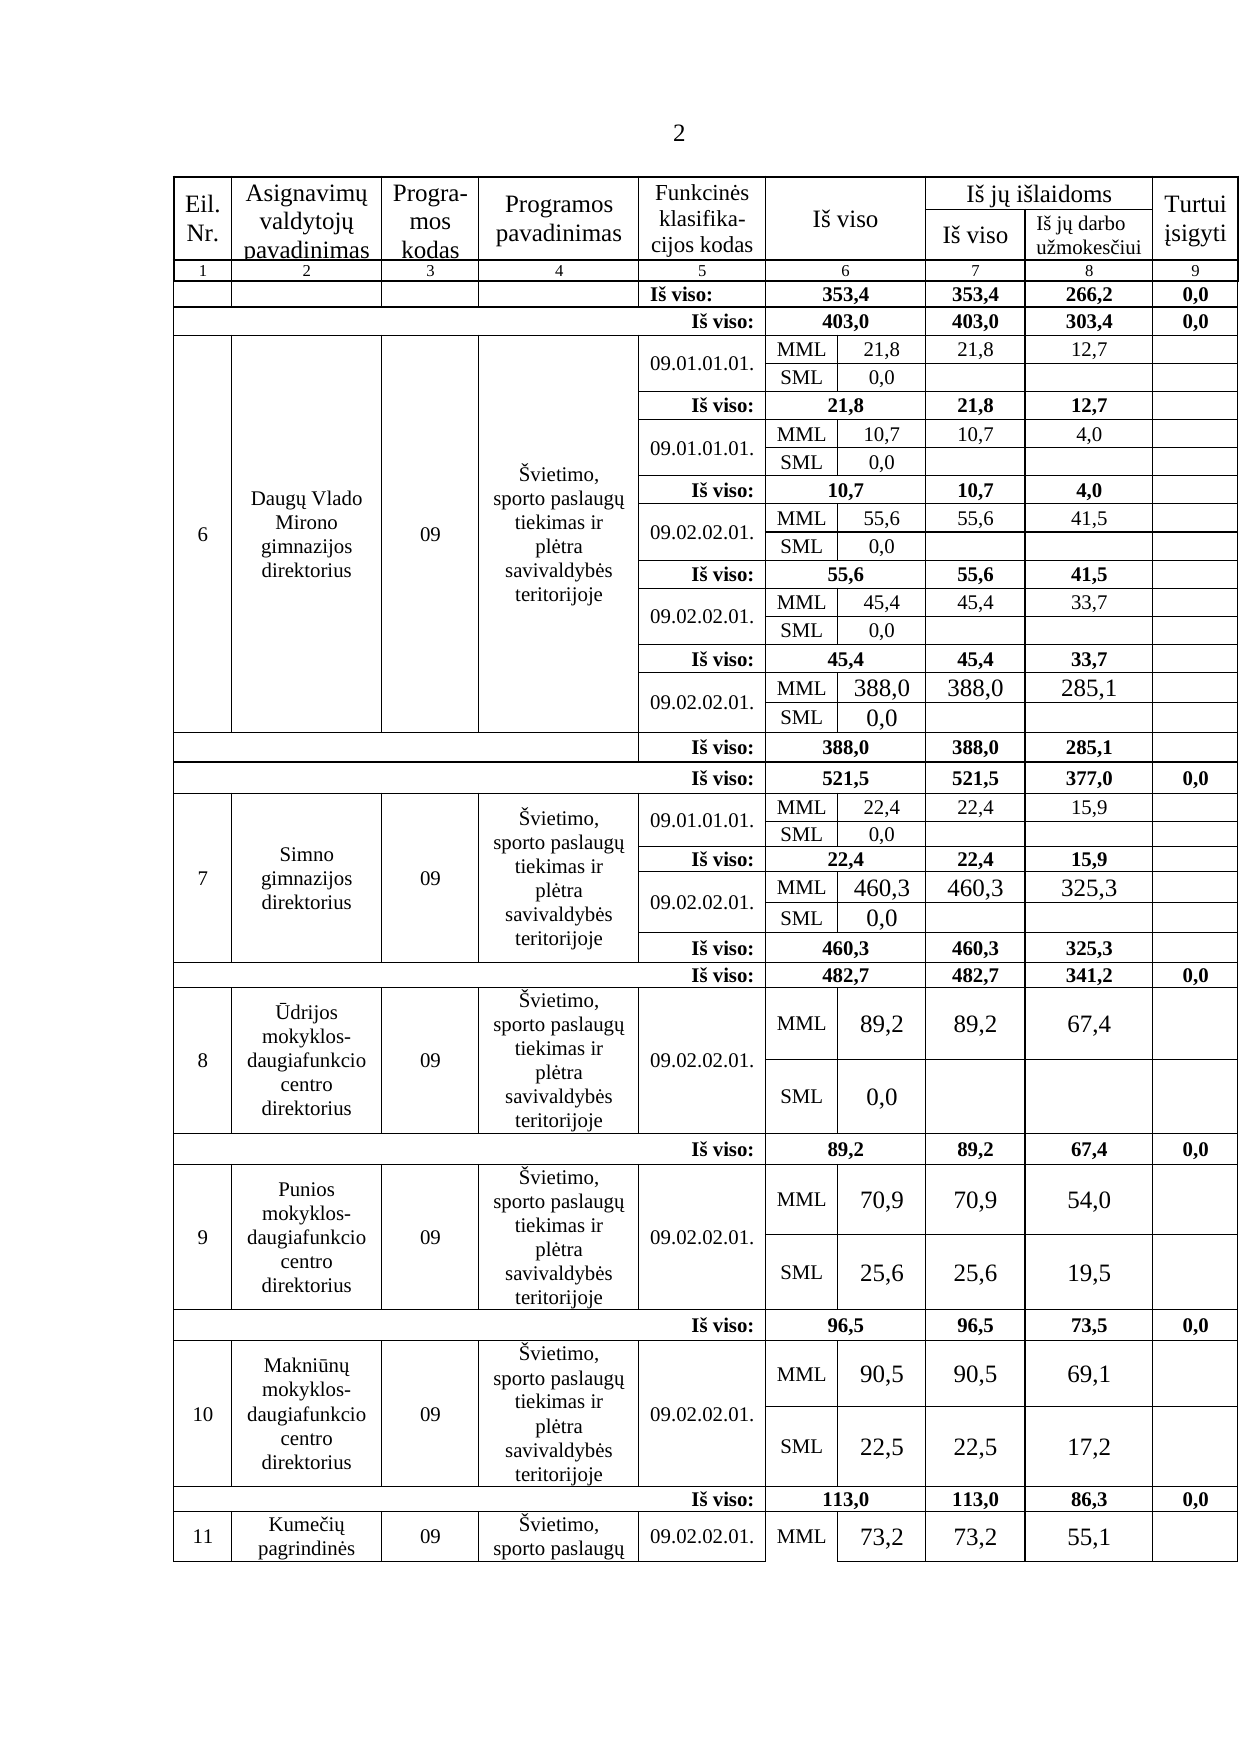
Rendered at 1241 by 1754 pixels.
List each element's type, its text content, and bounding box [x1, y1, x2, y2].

table_cell [1026, 903, 1152, 932]
table_cell 11 [174, 1512, 231, 1561]
table_cell 0,0 [1153, 282, 1237, 306]
table_cell 54,0 [1026, 1165, 1152, 1234]
table_cell 22,4 [926, 847, 1024, 871]
table_cell [479, 282, 638, 306]
table_cell 22,5 [926, 1407, 1024, 1486]
table_cell 09.02.02.01. [639, 988, 765, 1132]
table_cell 403,0 [766, 308, 925, 334]
table_cell Simno gimnazijos direktorius [232, 794, 381, 962]
table_cell 89,2 [926, 988, 1024, 1059]
table_cell MML [766, 420, 837, 447]
table_cell 353,4 [766, 282, 925, 306]
table_cell 09.02.02.01. [639, 1165, 765, 1309]
table_cell 09.01.01.01. [639, 336, 765, 391]
table_cell [1153, 392, 1237, 419]
table_cell [1153, 822, 1237, 846]
table_cell 388,0 [926, 733, 1024, 761]
table_cell SML [766, 822, 837, 846]
table_cell 09 [382, 1165, 478, 1309]
table_cell Iš viso: [639, 733, 765, 761]
table_cell [174, 733, 638, 761]
table_cell MML [766, 988, 837, 1059]
table_cell 55,1 [1026, 1512, 1152, 1561]
table_cell [1026, 448, 1152, 475]
table_cell 22,4 [838, 794, 925, 821]
table_header Funkcinės klasifika-cijos kodas [639, 178, 765, 259]
table_cell [382, 282, 478, 306]
table_cell 09.02.02.01. [639, 872, 765, 932]
table_cell 4 [479, 261, 638, 280]
table_cell [1153, 448, 1237, 475]
table_header Iš jų išlaidoms [926, 178, 1152, 208]
table_cell [1153, 504, 1237, 531]
table_cell 113,0 [766, 1487, 925, 1511]
table_cell Kumečių pagrindinės [232, 1512, 381, 1561]
table_cell SML [766, 1060, 837, 1132]
table_cell 460,3 [926, 933, 1024, 962]
table_cell 41,5 [1026, 504, 1152, 531]
table_cell [1026, 617, 1152, 644]
table_cell 21,8 [766, 392, 925, 419]
table_cell [926, 1060, 1024, 1132]
table_cell [1153, 1512, 1237, 1561]
table_cell 22,4 [766, 847, 925, 871]
table_cell 0,0 [1153, 963, 1237, 987]
table_cell 96,5 [926, 1310, 1024, 1340]
table_cell 73,2 [926, 1512, 1024, 1561]
table_cell 33,7 [1026, 589, 1152, 616]
table_cell 70,9 [838, 1165, 925, 1234]
table_cell 460,3 [766, 933, 925, 962]
table_cell [926, 533, 1024, 559]
table_cell [1153, 1341, 1237, 1406]
table_cell [1153, 673, 1237, 702]
table_cell 22,4 [926, 794, 1024, 821]
table_cell 89,2 [926, 1134, 1024, 1164]
table_cell 7 [926, 261, 1024, 280]
table_cell 325,3 [1026, 872, 1152, 902]
table_header Eil. Nr. [175, 178, 231, 259]
table_cell 15,9 [1026, 847, 1152, 871]
table_cell 2 [232, 261, 381, 280]
table_cell Iš viso: [174, 1134, 765, 1164]
table_cell Daugų Vlado Mirono gimnazijos direktorius [232, 336, 381, 732]
table_cell SML [766, 533, 837, 559]
table_cell 09.01.01.01. [639, 794, 765, 846]
table_cell 9 [1153, 261, 1237, 280]
table_cell [1153, 703, 1237, 732]
table_cell [1153, 645, 1237, 672]
table_cell 09.02.02.01. [639, 1341, 765, 1486]
table_cell 21,8 [926, 336, 1024, 363]
table_cell Švietimo, sporto paslaugų tiekimas ir plėtra savivaldybės teritorijoje [479, 336, 638, 732]
table_cell MML [766, 336, 837, 363]
table_cell 90,5 [838, 1341, 925, 1406]
table_cell 266,2 [1026, 282, 1152, 306]
table_cell 15,9 [1026, 794, 1152, 821]
table_cell MML [766, 1165, 837, 1234]
table_cell 285,1 [1026, 733, 1152, 761]
table_cell Iš viso: [639, 282, 765, 306]
table_cell 41,5 [1026, 561, 1152, 588]
table_cell 4,0 [1026, 420, 1152, 447]
table_cell 09 [382, 794, 478, 962]
table_cell Iš viso: [639, 392, 765, 419]
table_cell 377,0 [1026, 763, 1152, 793]
table_cell 09.02.02.01. [639, 673, 765, 732]
table_cell [926, 903, 1024, 932]
table_cell 8 [1026, 261, 1152, 280]
table_cell Iš viso: [639, 476, 765, 503]
table_cell 73,5 [1026, 1310, 1152, 1340]
table_cell MML [766, 1341, 837, 1406]
table_cell 09.02.02.01. [639, 589, 765, 644]
table_cell [232, 282, 381, 306]
table_cell SML [766, 617, 837, 644]
table_cell 0,0 [838, 822, 925, 846]
table_cell 90,5 [926, 1341, 1024, 1406]
table_cell 285,1 [1026, 673, 1152, 702]
table_cell Švietimo, sporto paslaugų tiekimas ir plėtra savivaldybės teritorijoje [479, 794, 638, 962]
table_header Programos pavadinimas [479, 178, 638, 259]
table_cell 55,6 [766, 561, 925, 588]
table_cell 6 [174, 336, 231, 732]
table_cell Iš viso: [174, 963, 765, 987]
table_cell 10,7 [838, 420, 925, 447]
table_cell Iš viso: [174, 763, 765, 793]
table_cell Švietimo, sporto paslaugų tiekimas ir plėtra savivaldybės teritorijoje [479, 1341, 638, 1486]
table_cell [1026, 364, 1152, 391]
table_cell Makniūnų mokyklos-daugiafunkcio centro direktorius [232, 1341, 381, 1486]
table_cell 460,3 [926, 872, 1024, 902]
table_cell 09 [382, 988, 478, 1132]
table_cell 521,5 [926, 763, 1024, 793]
table_cell 22,5 [838, 1407, 925, 1486]
table_cell 45,4 [926, 645, 1024, 672]
table_cell SML [766, 1235, 837, 1309]
table_cell 10,7 [926, 476, 1024, 503]
table_cell Iš viso: [639, 561, 765, 588]
table_cell 69,1 [1026, 1341, 1152, 1406]
table_cell SML [766, 1407, 837, 1486]
table_cell 12,7 [1026, 392, 1152, 419]
table_header Iš viso [766, 178, 925, 259]
table_cell 55,6 [926, 504, 1024, 531]
table_cell MML [766, 504, 837, 531]
table_cell 96,5 [766, 1310, 925, 1340]
table_cell 303,4 [1026, 308, 1152, 334]
table_cell 0,0 [838, 448, 925, 475]
table_cell 21,8 [838, 336, 925, 363]
table_cell [1026, 822, 1152, 846]
table_cell 89,2 [838, 988, 925, 1059]
table_cell 19,5 [1026, 1235, 1152, 1309]
table_header Turtui įsigyti [1153, 178, 1237, 259]
table_cell 0,0 [838, 617, 925, 644]
table_cell MML [766, 872, 837, 902]
table_cell Iš jų darbo užmokesčiui [1026, 210, 1152, 259]
table_cell 55,6 [838, 504, 925, 531]
table_cell 10,7 [926, 420, 1024, 447]
table_cell 353,4 [926, 282, 1024, 306]
table_cell 3 [382, 261, 478, 280]
table_cell [1153, 733, 1237, 761]
table_cell 1 [175, 261, 231, 280]
table_cell [1026, 1060, 1152, 1132]
table_cell 09 [382, 1341, 478, 1486]
table_cell 7 [174, 794, 231, 962]
table_cell [1153, 903, 1237, 932]
table_header Asignavimų valdytojų pavadinimas [232, 178, 381, 259]
table_cell [926, 448, 1024, 475]
table_cell [1153, 336, 1237, 363]
table_cell SML [766, 448, 837, 475]
table_cell [1153, 847, 1237, 871]
table_cell 113,0 [926, 1487, 1024, 1511]
table_cell MML [766, 589, 837, 616]
table_cell [1153, 476, 1237, 503]
table_cell [1026, 703, 1152, 732]
table_cell [926, 364, 1024, 391]
table_cell [1153, 1235, 1237, 1309]
table_cell 388,0 [926, 673, 1024, 702]
table_cell Iš viso: [174, 1487, 765, 1511]
table_cell 8 [174, 988, 231, 1132]
table_cell 10 [174, 1341, 231, 1486]
table_cell Punios mokyklos-daugiafunkcio centro direktorius [232, 1165, 381, 1309]
table_cell 12,7 [1026, 336, 1152, 363]
table_cell 09 [382, 336, 478, 732]
table_cell 388,0 [838, 673, 925, 702]
table_cell MML [766, 1512, 837, 1561]
table_cell [1153, 1060, 1237, 1132]
table_cell Švietimo, sporto paslaugų tiekimas ir plėtra savivaldybės teritorijoje [479, 988, 638, 1132]
table_cell [174, 282, 231, 306]
table_cell Ūdrijos mokyklos-daugiafunkcio centro direktorius [232, 988, 381, 1132]
table_cell 0,0 [1153, 308, 1237, 334]
table_cell [926, 703, 1024, 732]
table_cell Iš viso: [639, 933, 765, 962]
table_cell 33,7 [1026, 645, 1152, 672]
table_cell Iš viso [926, 210, 1024, 259]
table_cell Švietimo, sporto paslaugų [479, 1512, 638, 1561]
table_cell MML [766, 673, 837, 702]
table_cell 45,4 [838, 589, 925, 616]
table_cell 6 [766, 261, 925, 280]
table_cell 73,2 [838, 1512, 925, 1561]
table_cell 0,0 [838, 364, 925, 391]
table_cell 9 [174, 1165, 231, 1309]
table_cell 0,0 [1153, 1487, 1237, 1511]
table_cell SML [766, 364, 837, 391]
table_cell 09 [382, 1512, 478, 1561]
table_cell 0,0 [838, 533, 925, 559]
table_cell 482,7 [926, 963, 1024, 987]
table_cell 09.02.02.01. [639, 504, 765, 559]
table_cell SML [766, 703, 837, 732]
table_cell [1026, 533, 1152, 559]
table_cell 55,6 [926, 561, 1024, 588]
table_header Progra-mos kodas [382, 178, 478, 259]
table_cell 25,6 [926, 1235, 1024, 1309]
table_cell 0,0 [838, 903, 925, 932]
table_cell Iš viso: [639, 645, 765, 672]
table_cell [1153, 364, 1237, 391]
table_cell [1153, 872, 1237, 902]
table_cell 521,5 [766, 763, 925, 793]
table_cell MML [766, 794, 837, 821]
table_cell Iš viso: [639, 847, 765, 871]
table_cell 67,4 [1026, 988, 1152, 1059]
table_cell 0,0 [838, 703, 925, 732]
table_cell 0,0 [1153, 1134, 1237, 1164]
table_cell 25,6 [838, 1235, 925, 1309]
table_cell [1153, 794, 1237, 821]
table_cell 21,8 [926, 392, 1024, 419]
table_cell [1153, 1165, 1237, 1234]
table_cell Švietimo, sporto paslaugų tiekimas ir plėtra savivaldybės teritorijoje [479, 1165, 638, 1309]
table_cell 460,3 [838, 872, 925, 902]
table_cell [1153, 420, 1237, 447]
table_cell [1153, 933, 1237, 962]
table_cell 67,4 [1026, 1134, 1152, 1164]
table_cell 0,0 [1153, 763, 1237, 793]
table_cell 325,3 [1026, 933, 1152, 962]
table_cell 45,4 [766, 645, 925, 672]
table_cell [926, 617, 1024, 644]
table_cell SML [766, 903, 837, 932]
table_cell 482,7 [766, 963, 925, 987]
table_cell 341,2 [1026, 963, 1152, 987]
table_cell [1153, 617, 1237, 644]
table_cell 0,0 [838, 1060, 925, 1132]
table_cell 388,0 [766, 733, 925, 761]
table_cell 0,0 [1153, 1310, 1237, 1340]
table_cell [1153, 533, 1237, 559]
table_cell 4,0 [1026, 476, 1152, 503]
table_cell [1153, 589, 1237, 616]
table_cell 17,2 [1026, 1407, 1152, 1486]
table_cell [926, 822, 1024, 846]
table_cell 89,2 [766, 1134, 925, 1164]
table_cell Iš viso: [174, 308, 765, 334]
table_cell Iš viso: [174, 1310, 765, 1340]
table_cell 10,7 [766, 476, 925, 503]
table_cell 09.01.01.01. [639, 420, 765, 475]
table_cell [1153, 561, 1237, 588]
table_cell 70,9 [926, 1165, 1024, 1234]
table_cell 5 [639, 261, 765, 280]
table_cell 86,3 [1026, 1487, 1152, 1511]
table_cell [1153, 988, 1237, 1059]
table_cell 403,0 [926, 308, 1024, 334]
table_cell [1153, 1407, 1237, 1486]
table_cell 09.02.02.01. [639, 1512, 765, 1561]
table_cell 45,4 [926, 589, 1024, 616]
